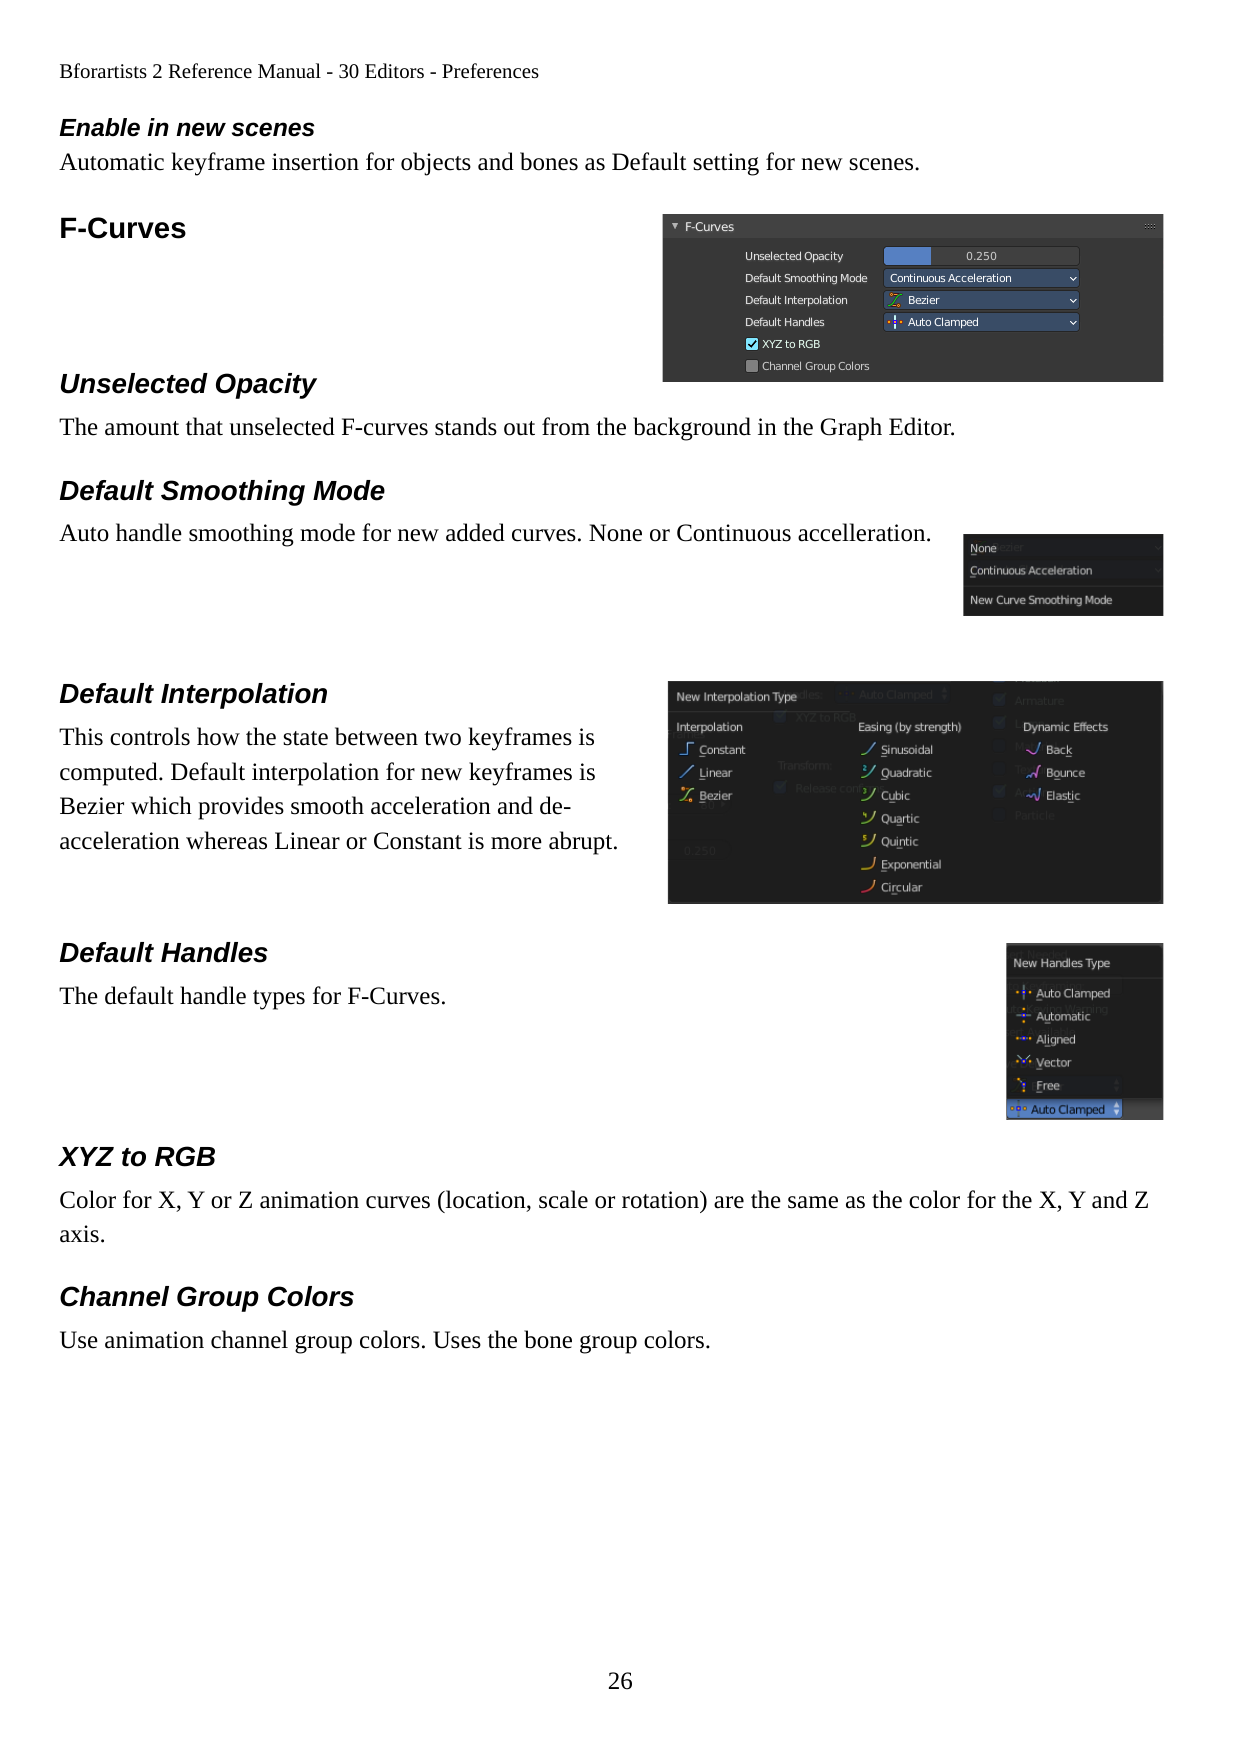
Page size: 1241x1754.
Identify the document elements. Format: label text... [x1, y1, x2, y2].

subtitle Default Interpolation [59, 678, 1181, 710]
text Color for X, Y or Z animation curves (location, scale or rotation) are the same as the color for the X, Y and Z axis. [59, 1185, 1181, 1248]
picture [667, 681, 1164, 904]
subtitle XYZ to RGB [59, 1140, 1181, 1172]
subtitle Unselected Opacity [59, 368, 1181, 400]
picture [662, 214, 1164, 382]
picture [1006, 943, 1164, 1120]
text The default handle types for F-Curves. [59, 981, 1006, 1009]
text Use animation channel group colors. Uses the bone group colors. [59, 1325, 1181, 1354]
text This controls how the state between two keyframes is computed. Default interpolation for new keyframes is Bezier which provides smooth acceleration and de-acceleration whereas Linear or Constant is more abrupt. [59, 722, 667, 854]
subtitle F-Curves [59, 211, 1181, 245]
subtitle Default Smoothing Mode [59, 474, 1181, 506]
subtitle Enable in new scenes [59, 113, 1181, 141]
subtitle Channel Group Colors [59, 1281, 1181, 1313]
picture [963, 534, 1164, 616]
text Automatic keyframe insertion for objects and bones as Default setting for new scenes. [59, 147, 1181, 176]
subtitle Default Handles [59, 936, 1181, 968]
text Auto handle smoothing mode for new added curves. None or Continuous accelleration. [59, 518, 1181, 547]
text The amount that unselected F-curves stands out from the background in the Graph Editor. [59, 412, 1181, 441]
